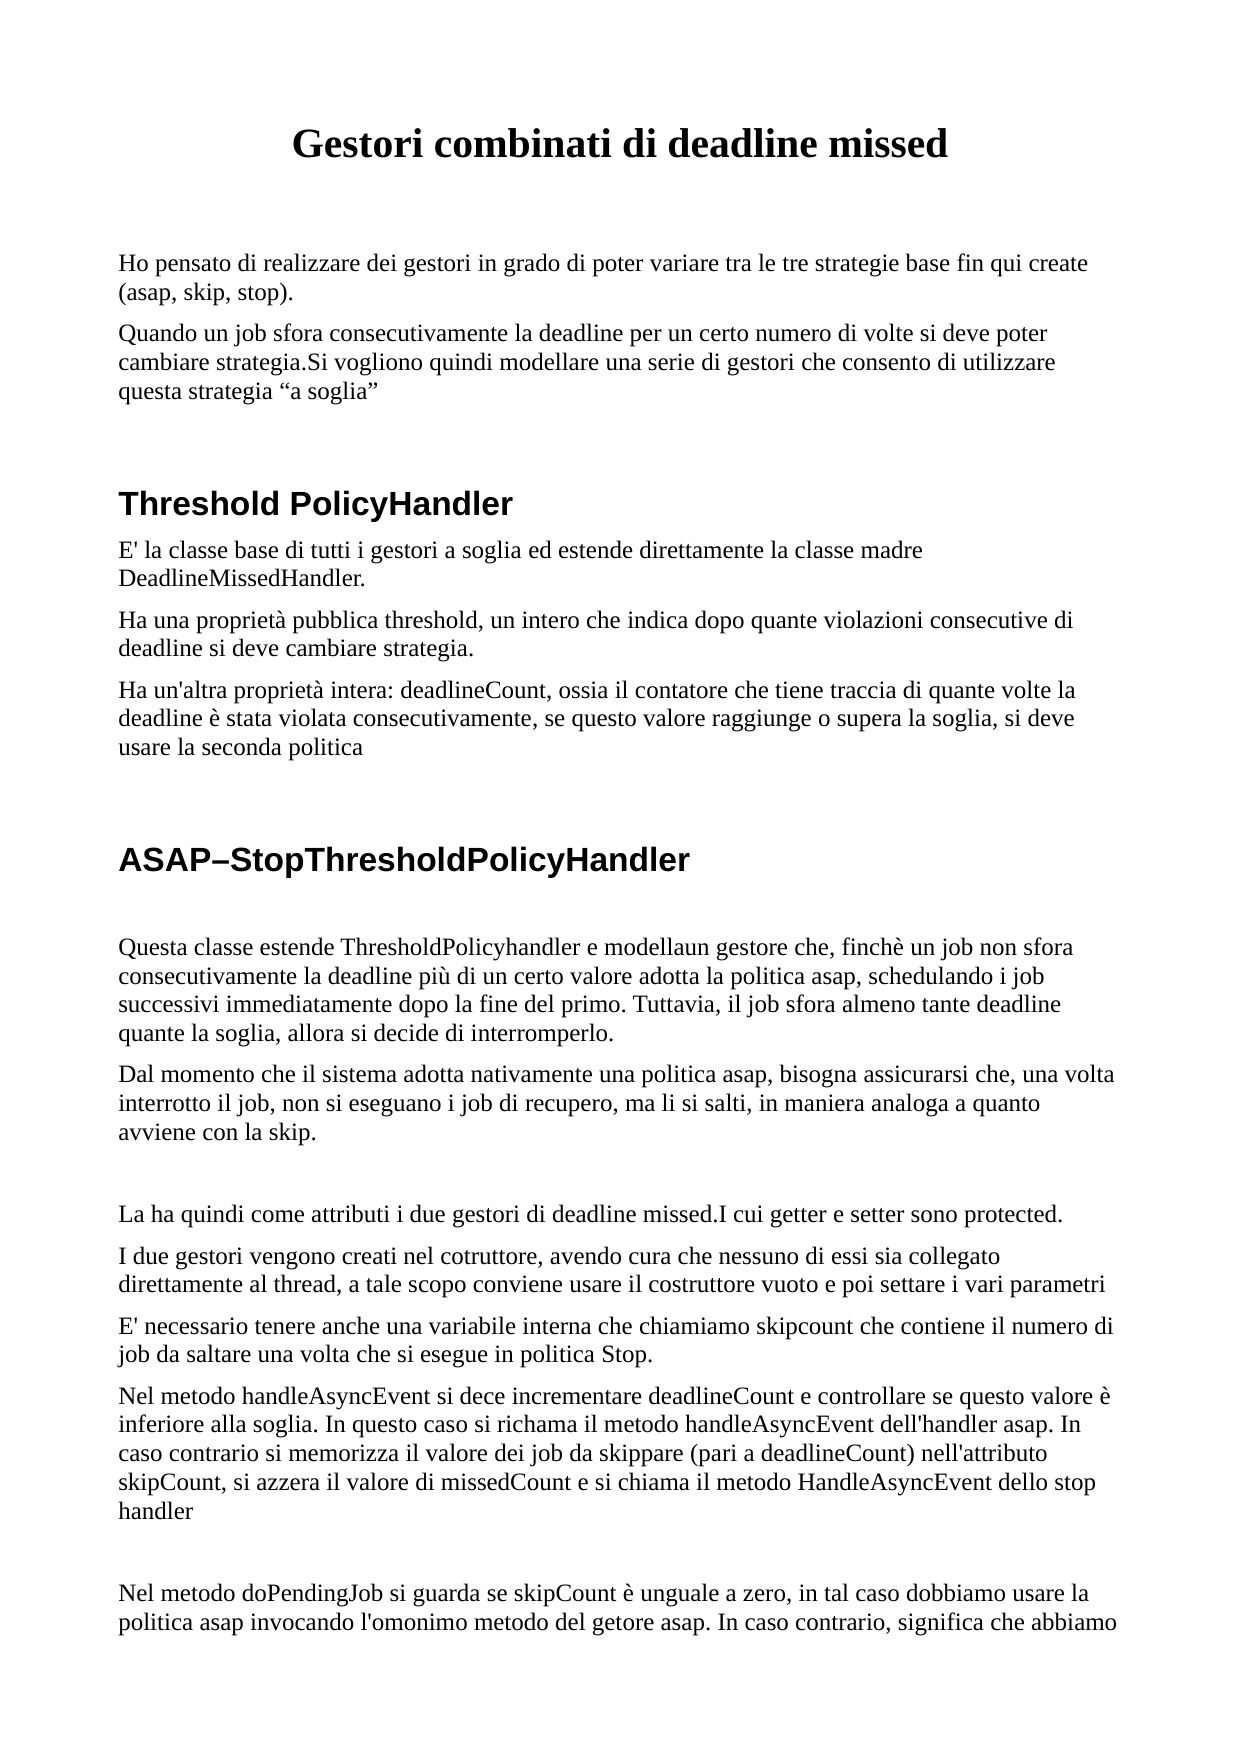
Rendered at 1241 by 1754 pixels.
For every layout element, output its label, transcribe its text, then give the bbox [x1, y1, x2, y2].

text La ha quindi come attributi i due gestori di deadline missed.I cui getter e setter sono protected. [118, 1199, 1122, 1228]
text Ha un'altra proprietà intera: deadlineCount, ossia il contatore che tiene traccia di quante volte la deadline è stata violata consecutivamente, se questo valore raggiunge o supera la soglia, si deve usare la seconda politica [118, 675, 1122, 761]
subtitle ASAP–StopThresholdPolicyHandler [118, 840, 1122, 878]
text Ha una proprietà pubblica threshold, un intero che indica dopo quante violazioni consecutive di deadline si deve cambiare strategia. [118, 605, 1122, 662]
text Ho pensato di realizzare dei gestori in grado di poter variare tra le tre strategie base fin qui create (asap, skip, stop). [118, 248, 1122, 306]
text Gestori combinati di deadline missed [118, 118, 1122, 166]
text I due gestori vengono creati nel cotruttore, avendo cura che nessuno di essi sia collegato direttamente al thread, a tale scopo conviene usare il costruttore vuoto e poi settare i vari parametri [118, 1241, 1122, 1298]
text Nel metodo doPendingJob si guarda se skipCount è unguale a zero, in tal caso dobbiamo usare la politica asap invocando l'omonimo metodo del getore asap. In caso contrario, significa che abbiamo [118, 1578, 1122, 1636]
text E' necessario tenere anche una variabile interna che chiamiamo skipcount che contiene il numero di job da saltare una volta che si esegue in politica Stop. [118, 1311, 1122, 1368]
text Quando un job sfora consecutivamente la deadline per un certo numero di volte si deve poter cambiare strategia.Si vogliono quindi modellare una serie di gestori che consento di utilizzare questa strategia “a soglia” [118, 318, 1122, 405]
text Dal momento che il sistema adotta nativamente una politica asap, bisogna assicurarsi che, una volta interrotto il job, non si eseguano i job di recupero, ma li si salti, in maniera analoga a quanto avviene con la skip. [118, 1059, 1122, 1146]
text E' la classe base di tutti i gestori a soglia ed estende direttamente la classe madre DeadlineMissedHandler. [118, 535, 1122, 592]
text Nel metodo handleAsyncEvent si dece incrementare deadlineCount e controllare se questo valore è inferiore alla soglia. In questo caso si richama il metodo handleAsyncEvent dell'handler asap. In caso contrario si memorizza il valore dei job da skippare (pari a deadlineCount) nell'attributo skipCount, si azzera il valore di missedCount e si chiama il metodo HandleAsyncEvent dello stop handler [118, 1381, 1122, 1524]
text Questa classe estende ThresholdPolicyhandler e modellaun gestore che, finchè un job non sfora consecutivamente la deadline più di un certo valore adotta la politica asap, schedulando i job successivi immediatamente dopo la fine del primo. Tuttavia, il job sfora almeno tante deadline quante la soglia, allora si decide di interromperlo. [118, 932, 1122, 1047]
subtitle Threshold PolicyHandler [118, 483, 1122, 522]
